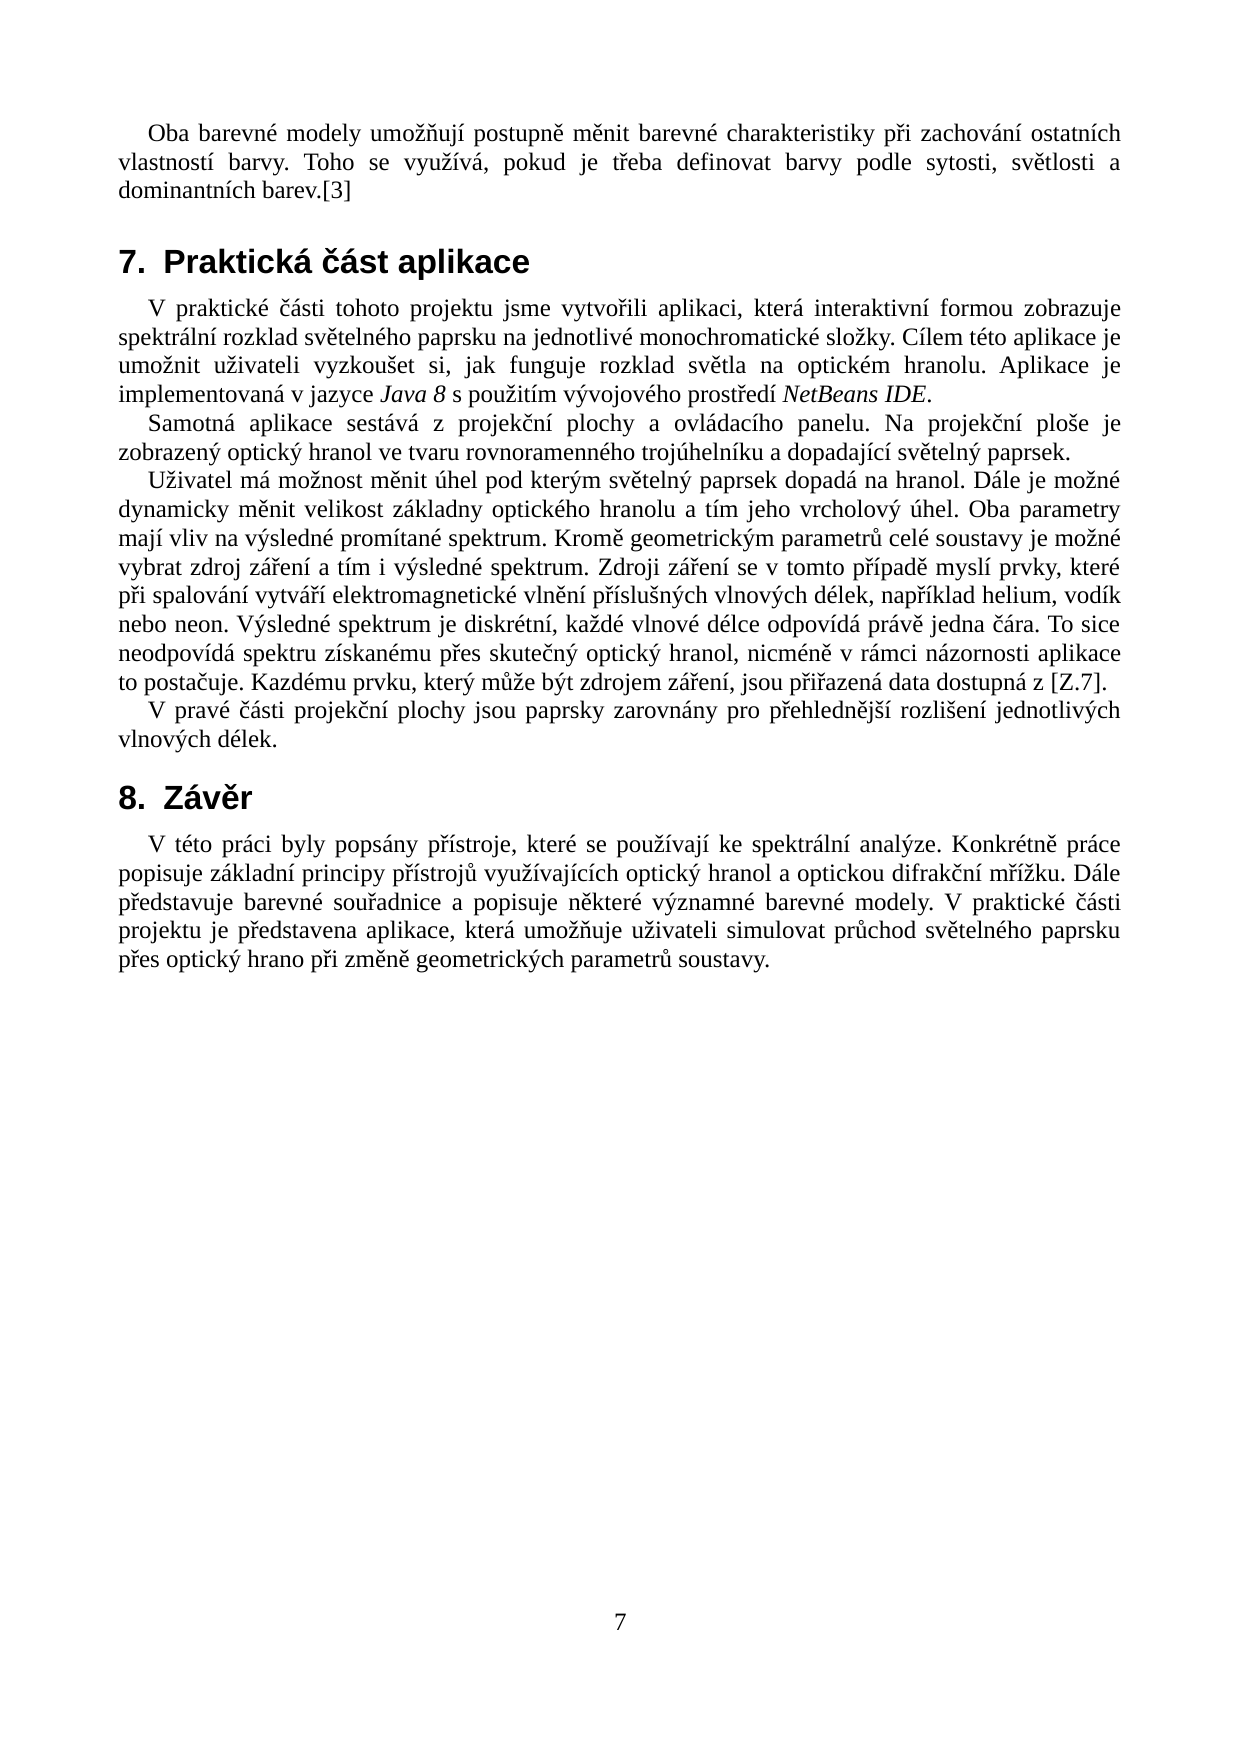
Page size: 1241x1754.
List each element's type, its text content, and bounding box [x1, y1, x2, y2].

text V této práci byly popsány přístroje, které se používají ke spektrální analýze. Konkrétně práce popisuje základní principy přístrojů využívajících optický hranol a optickou difrakční mřížku. Dále představuje barevné souřadnice a popisuje některé významné barevné modely. V praktické části projektu je představena aplikace, která umožňuje uživateli simulovat průchod světelného paprsku přes optický hrano při změně geometrických parametrů soustavy. [118, 829, 1122, 973]
text V pravé části projekční plochy jsou paprsky zarovnány pro přehlednější rozlišení jednotlivých vlnových délek. [118, 696, 1122, 753]
subtitle Závěr [118, 778, 1122, 817]
text V praktické části tohoto projektu jsme vytvořili aplikaci, která interaktivní formou zobrazuje spektrální rozklad světelného paprsku na jednotlivé monochromatické složky. Cílem této aplikace je umožnit uživateli vyzkoušet si, jak funguje rozklad světla na optickém hranolu. Aplikace je implementovaná v jazyce Java 8 s použitím vývojového prostředí NetBeans IDE. [118, 293, 1122, 408]
subtitle Praktická část aplikace [118, 242, 1122, 281]
text Uživatel má možnost měnit úhel pod kterým světelný paprsek dopadá na hranol. Dále je možné dynamicky měnit velikost základny optického hranolu a tím jeho vrcholový úhel. Oba parametry mají vliv na výsledné promítané spektrum. Kromě geometrickým parametrů celé soustavy je možné vybrat zdroj záření a tím i výsledné spektrum. Zdroji záření se v tomto případě myslí prvky, které při spalování vytváří elektromagnetické vlnění příslušných vlnových délek, například helium, vodík nebo neon. Výsledné spektrum je diskrétní, každé vlnové délce odpovídá právě jedna čára. To sice neodpovídá spektru získanému přes skutečný optický hranol, nicméně v rámci názornosti aplikace to postačuje. Kazdému prvku, který může být zdrojem záření, jsou přiřazená data dostupná z [Z.7]. [118, 466, 1122, 696]
text Samotná aplikace sestává z projekční plochy a ovládacího panelu. Na projekční ploše je zobrazený optický hranol ve tvaru rovnoramenného trojúhelníku a dopadající světelný paprsek. [118, 408, 1122, 466]
text Oba barevné modely umožňují postupně měnit barevné charakteristiky při zachování ostatních vlastností barvy. Toho se využívá, pokud je třeba definovat barvy podle sytosti, světlosti a dominantních barev.[3] [118, 118, 1122, 204]
